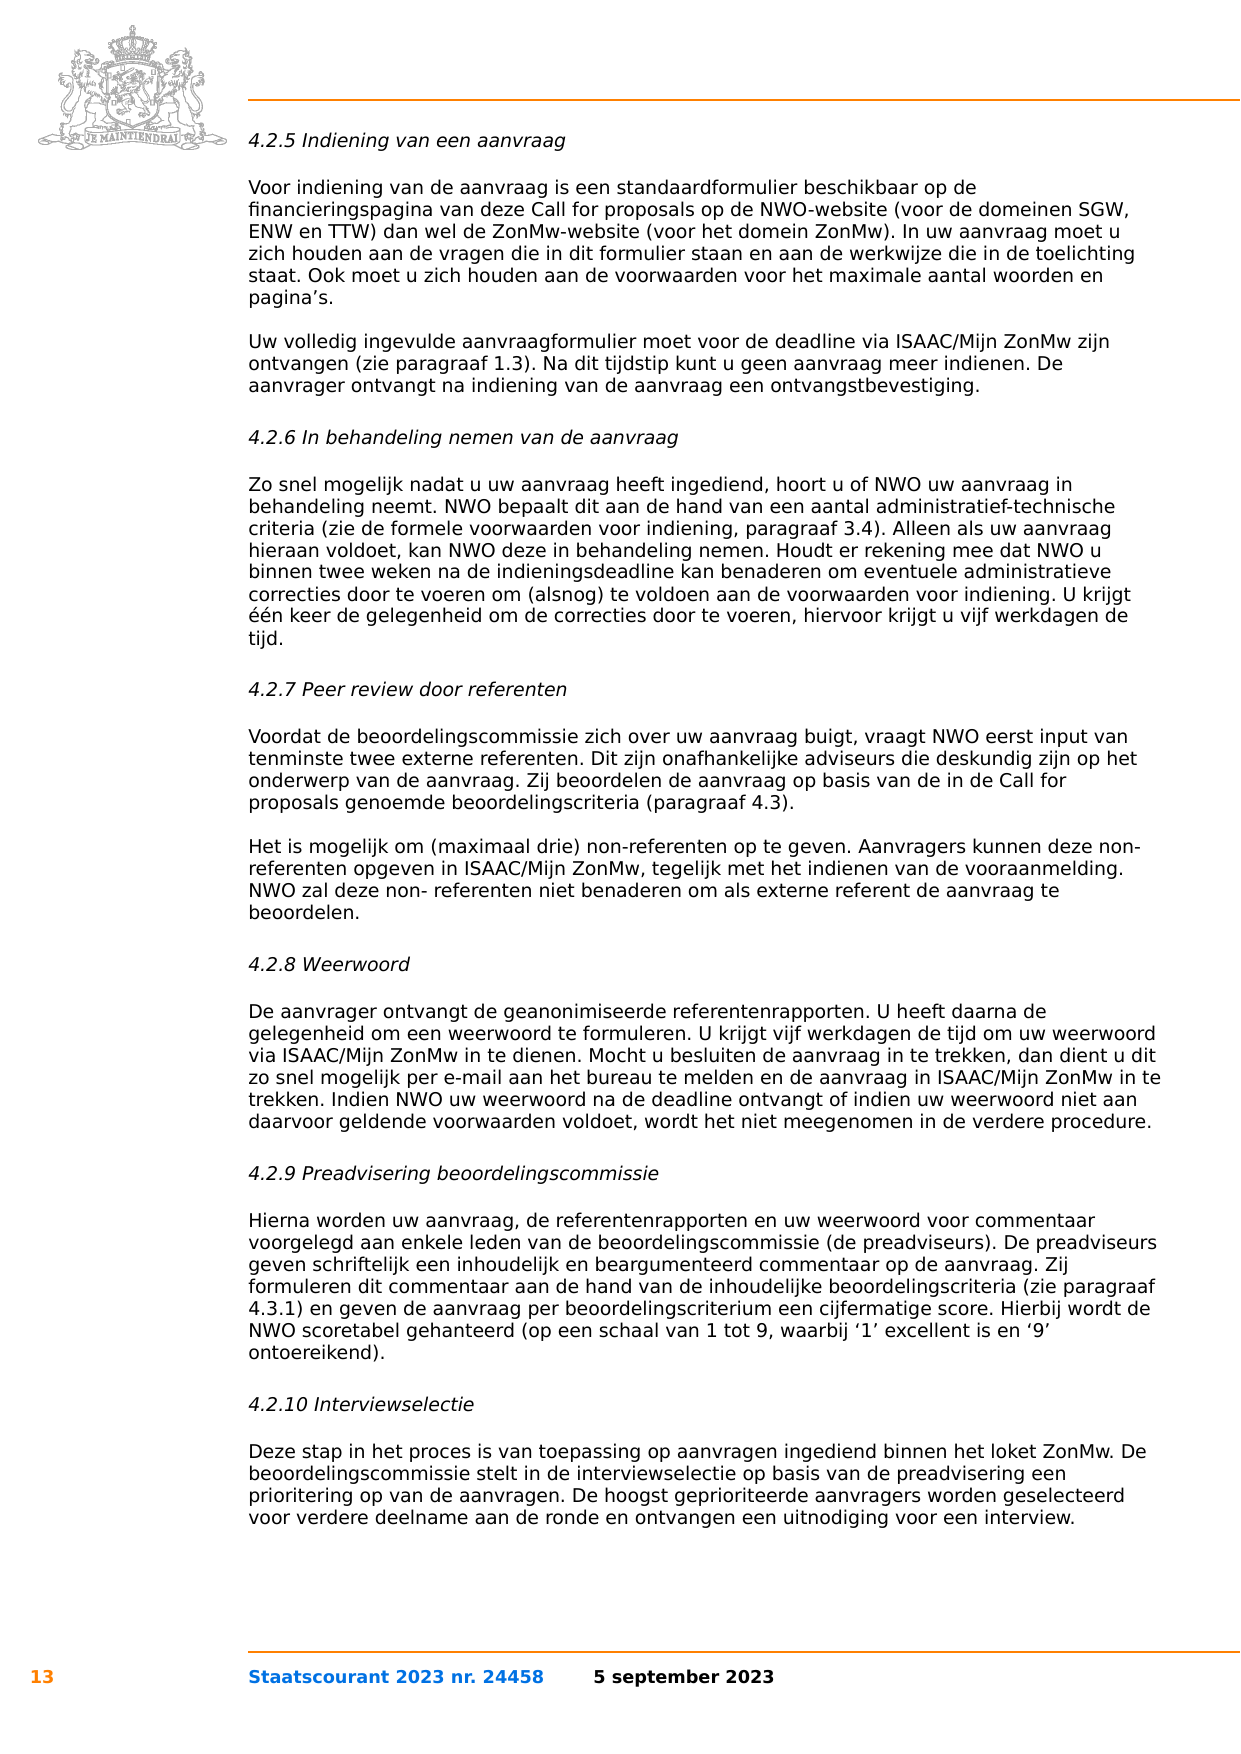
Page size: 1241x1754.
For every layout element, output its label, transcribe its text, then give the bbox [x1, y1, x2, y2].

subtitle 4.2.10 Interviewselectie [248, 1394, 1163, 1416]
text Het is mogelijk om (maximaal drie) non-referenten op te geven. Aanvragers kunnen deze non-referenten opgeven in ISAAC/Mijn ZonMw, tegelijk met het indienen van de vooraanmelding. NWO zal deze non- referenten niet benaderen om als externe referent de aanvraag te beoordelen. [248, 836, 1163, 924]
text De aanvrager ontvangt de geanonimiseerde referentenrapporten. U heeft daarna de gelegenheid om een weerwoord te formuleren. U krijgt vijf werkdagen de tijd om uw weerwoord via ISAAC/Mijn ZonMw in te dienen. Mocht u besluiten de aanvraag in te trekken, dan dient u dit zo snel mogelijk per e-mail aan het bureau te melden en de aanvraag in ISAAC/Mijn ZonMw in te trekken. Indien NWO uw weerwoord na de deadline ontvangt of indien uw weerwoord niet aan daarvoor geldende voorwaarden voldoet, wordt het niet meegenomen in de verdere procedure. [248, 1001, 1163, 1133]
subtitle 4.2.9 Preadvisering beoordelingscommissie [248, 1163, 1163, 1185]
text Voor indiening van de aanvraag is een standaardformulier beschikbaar op de financieringspagina van deze Call for proposals op de NWO-website (voor de domeinen SGW, ENW en TTW) dan wel de ZonMw-website (voor het domein ZonMw). In uw aanvraag moet u zich houden aan de vragen die in dit formulier staan en aan de werkwijze die in de toelichting staat. Ook moet u zich houden aan de voorwaarden voor het maximale aantal woorden en pagina’s. [248, 177, 1163, 309]
subtitle 4.2.7 Peer review door referenten [248, 679, 1163, 701]
text Uw volledig ingevulde aanvraagformulier moet voor de deadline via ISAAC/Mijn ZonMw zijn ontvangen (zie paragraaf 1.3). Na dit tijdstip kunt u geen aanvraag meer indienen. De aanvrager ontvangt na indiening van de aanvraag een ontvangstbevestiging. [248, 331, 1163, 397]
text Voordat de beoordelingscommissie zich over uw aanvraag buigt, vraagt NWO eerst input van tenminste twee externe referenten. Dit zijn onafhankelijke adviseurs die deskundig zijn op het onderwerp van de aanvraag. Zij beoordelen de aanvraag op basis van de in de Call for proposals genoemde beoordelingscriteria (paragraaf 4.3). [248, 726, 1163, 814]
text Deze stap in het proces is van toepassing op aanvragen ingediend binnen het loket ZonMw. De beoordelingscommissie stelt in de interviewselectie op basis van de preadvisering een prioritering op van de aanvragen. De hoogst geprioriteerde aanvragers worden geselecteerd voor verdere deelname aan de ronde en ontvangen een uitnodiging voor een interview. [248, 1441, 1163, 1529]
subtitle 4.2.5 Indiening van een aanvraag [248, 130, 1163, 152]
subtitle 4.2.8 Weerwoord [248, 954, 1163, 976]
text Zo snel mogelijk nadat u uw aanvraag heeft ingediend, hoort u of NWO uw aanvraag in behandeling neemt. NWO bepaalt dit aan de hand van een aantal administratief-technische criteria (zie de formele voorwaarden voor indiening, paragraaf 3.4). Alleen als uw aanvraag hieraan voldoet, kan NWO deze in behandeling nemen. Houdt er rekening mee dat NWO u binnen twee weken na de indieningsdeadline kan benaderen om eventuele administratieve correcties door te voeren om (alsnog) te voldoen aan de voorwaarden voor indiening. U krijgt één keer de gelegenheid om de correcties door te voeren, hiervoor krijgt u vijf werkdagen de tijd. [248, 473, 1163, 649]
picture [38, 25, 227, 150]
subtitle 4.2.6 In behandeling nemen van de aanvraag [248, 427, 1163, 448]
text Hierna worden uw aanvraag, de referentenrapporten en uw weerwoord voor commentaar voorgelegd aan enkele leden van de beoordelingscommissie (de preadviseurs). De preadviseurs geven schriftelijk een inhoudelijk en beargumenteerd commentaar op de aanvraag. Zij formuleren dit commentaar aan de hand van de inhoudelijke beoordelingscriteria (zie paragraaf 4.3.1) en geven de aanvraag per beoordelingscriterium een cijfermatige score. Hierbij wordt de NWO scoretabel gehanteerd (op een schaal van 1 tot 9, waarbij ‘1’ excellent is en ‘9’ ontoereikend). [248, 1210, 1163, 1364]
